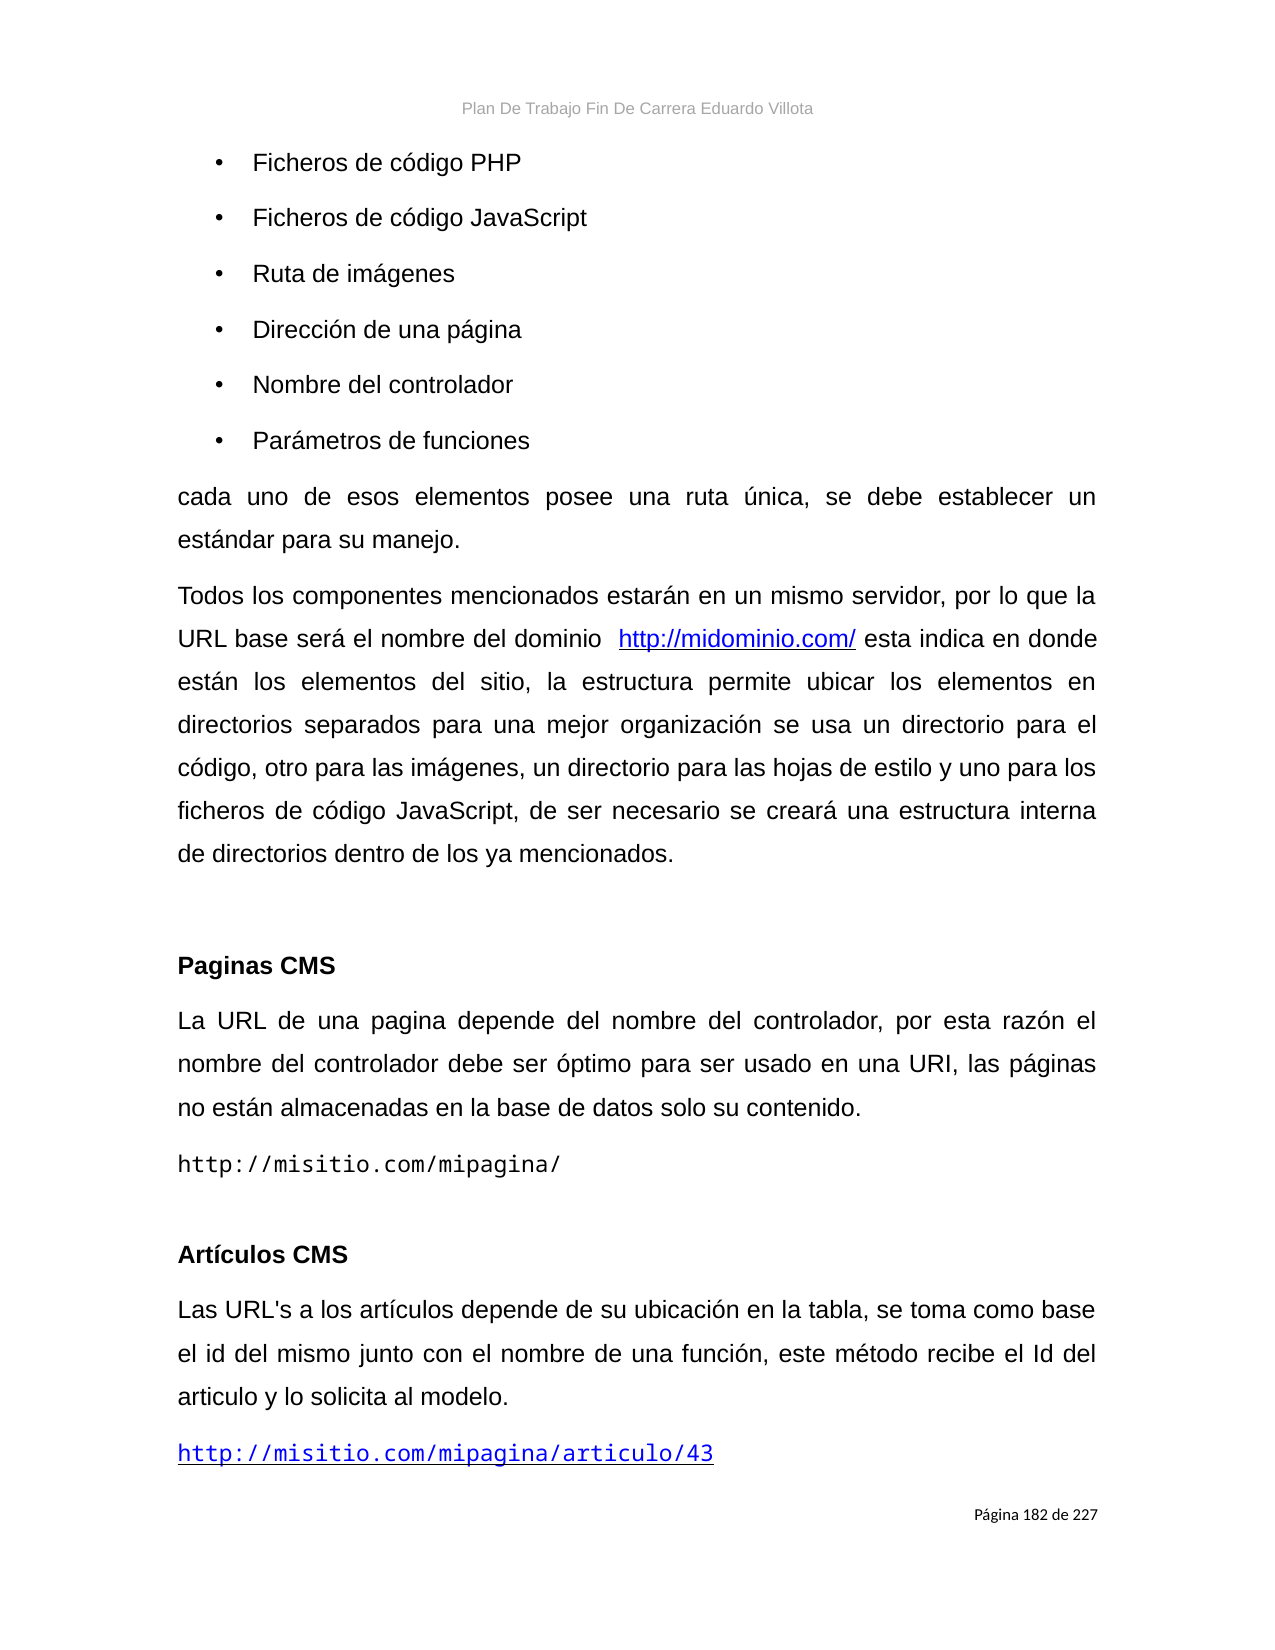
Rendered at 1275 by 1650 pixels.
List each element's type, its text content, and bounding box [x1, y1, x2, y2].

text http://misitio.com/mipagina/articulo/43 [177, 1437, 1098, 1468]
list Ficheros de código PHP [215, 148, 1098, 176]
text cada uno de esos elementos posee una ruta única, se debe establecer un estándar para su manejo. [177, 482, 1098, 554]
text http://misitio.com/mipagina/ [177, 1148, 1098, 1179]
text Todos los componentes mencionados estarán en un mismo servidor, por lo que la URL base será el nombre del dominio http://midominio.com/ esta indica en donde están los elementos del sitio, la estructura permite ubicar los elementos en directorios separados para una mejor organización se usa un directorio para el código, otro para las imágenes, un directorio para las hojas de estilo y uno para los ficheros de código JavaScript, de ser necesario se creará una estructura interna de directorios dentro de los ya mencionados. [177, 581, 1098, 868]
list Ruta de imágenes [215, 259, 1098, 288]
text Artículos CMS [177, 1240, 1098, 1268]
list Dirección de una página [215, 315, 1098, 344]
list Nombre del controlador [215, 371, 1098, 399]
list Ficheros de código JavaScript [215, 203, 1098, 232]
text Paginas CMS [177, 951, 1098, 979]
text La URL de una pagina depende del nombre del controlador, por esta razón el nombre del controlador debe ser óptimo para ser usado en una URI, las páginas no están almacenadas en la base de datos solo su contenido. [177, 1006, 1098, 1121]
list Parámetros de funciones [215, 426, 1098, 455]
text Las URL's a los artículos depende de su ubicación en la tabla, se toma como base el id del mismo junto con el nombre de una función, este método recibe el Id del articulo y lo solicita al modelo. [177, 1295, 1098, 1410]
